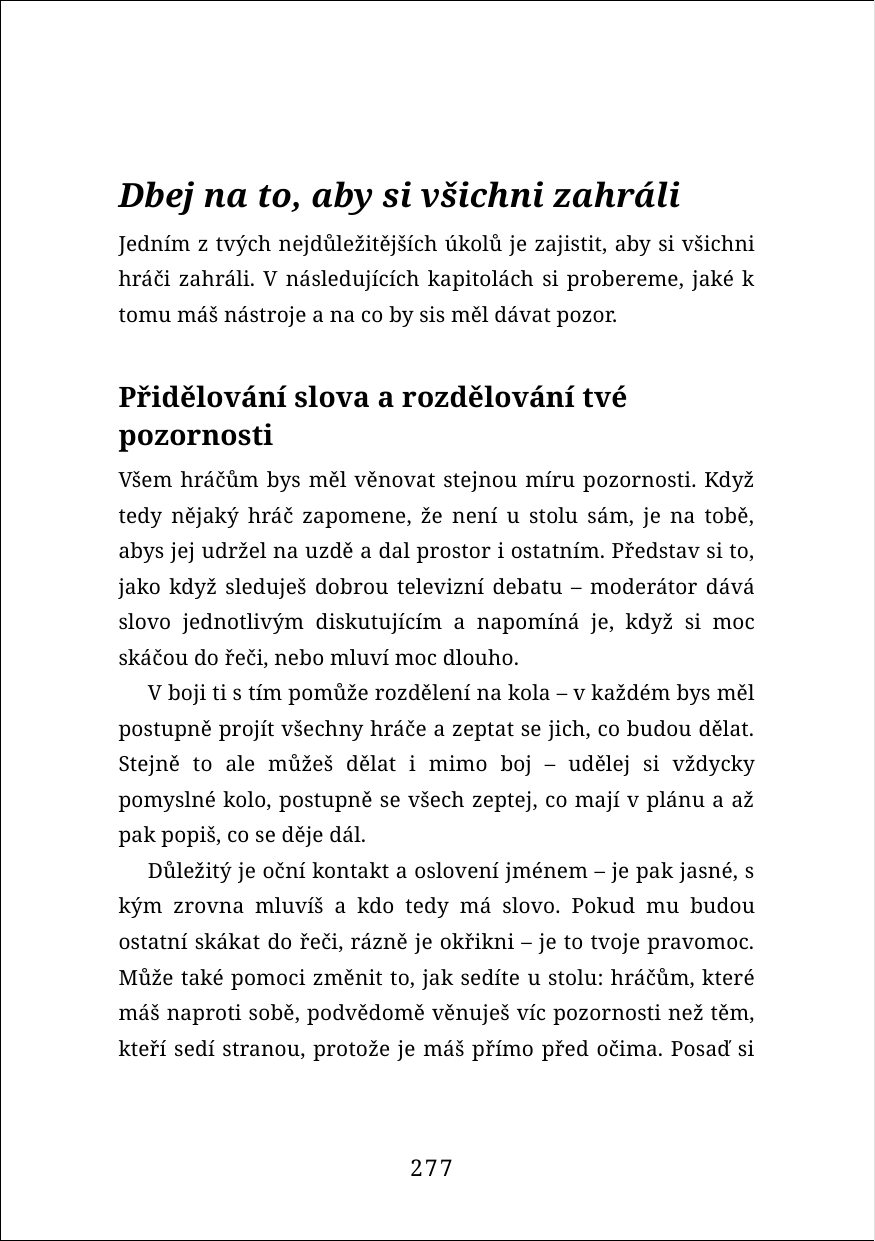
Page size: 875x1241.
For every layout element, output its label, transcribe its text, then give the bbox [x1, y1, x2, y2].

text Jedním z tvých nejdůležitějších úkolů je zajistit, aby si všichni hráči zahráli. V následujících kapitolách si probereme, jaké k tomu máš nástroje a na co by sis měl dávat pozor. [118, 229, 756, 328]
text Všem hráčům bys měl věnovat stejnou míru pozornosti. Když tedy nějaký hráč zapomene, že není u stolu sám, je na tobě, abys jej udržel na uzdě a dal prostor i ostatním. Představ si to, jako když sleduješ dobrou televizní debatu – moderátor dává slovo jednotlivým diskutujícím a napomíná je, když si moc skáčou do řeči, nebo mluví moc dlouho. V boji ti s tím pomůže rozdělení na kola – v každém bys měl postupně projít všechny hráče a zeptat se jich, co budou dělat. Stejně to ale můžeš dělat i mimo boj – udělej si vždycky pomyslné kolo, postupně se všech zeptej, co mají v plánu a až pak popiš, co se děje dál. Důležitý je oční kontakt a oslovení jménem – je pak jasné, s kým zrovna mluvíš a kdo tedy má slovo. Pokud mu budou ostatní skákat do řeči, rázně je okřikni – je to tvoje pravomoc. Může také pomoci změnit to, jak sedíte u stolu: hráčům, které máš naproti sobě, podvědomě věnuješ víc pozornosti než těm, kteří sedí stranou, protože je máš přímo před očima. Posaď si [118, 465, 756, 1062]
subtitle Přidělování slova a rozdělování tvé pozornosti [118, 377, 756, 453]
subtitle Dbej na to, aby si všichni zahráli [118, 172, 756, 217]
